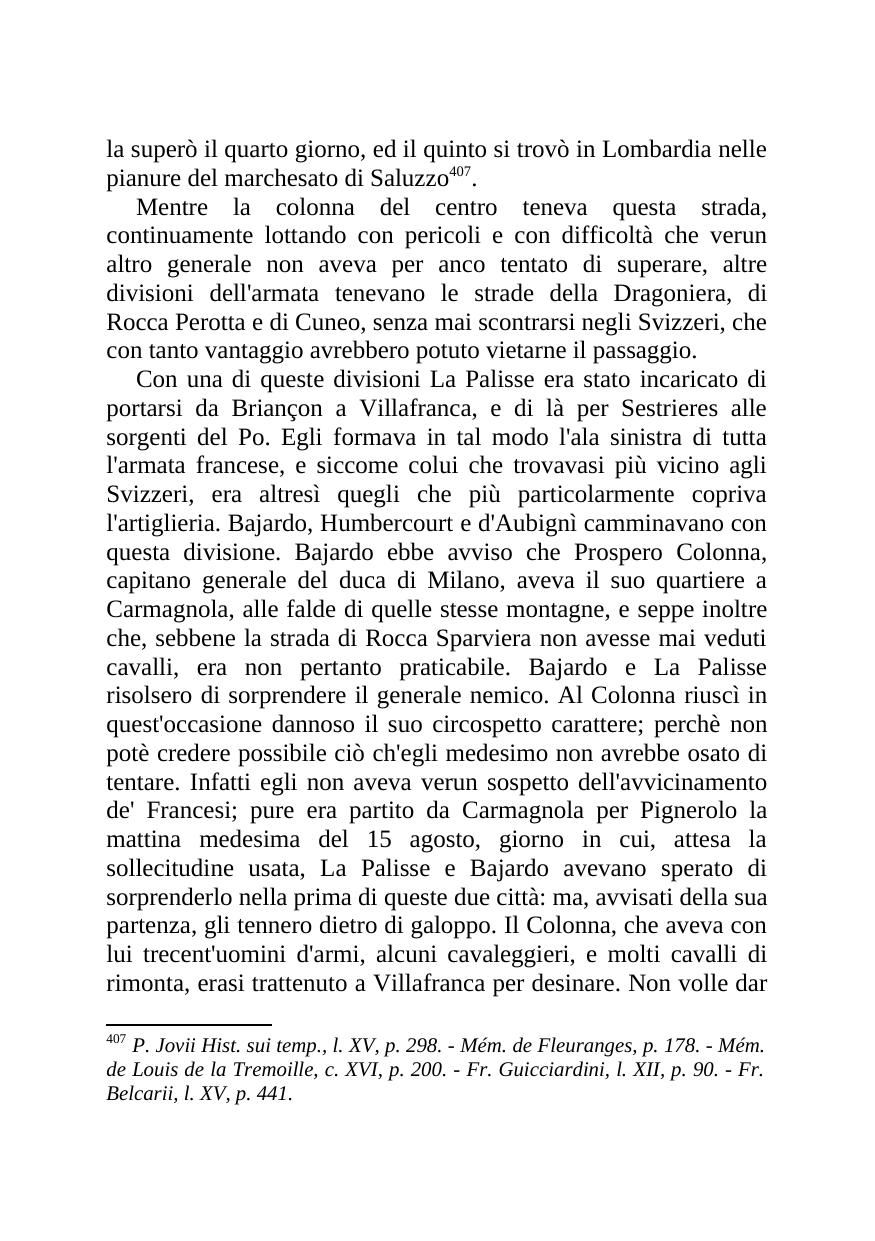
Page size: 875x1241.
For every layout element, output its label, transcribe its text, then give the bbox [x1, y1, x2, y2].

text P. Jovii Hist. sui temp., l. XV, p. 298. - Mém. de Fleuranges, p. 178. - Mém. de Louis de la Tremoille, c. XVI, p. 200. - Fr. Guicciardini, l. XII, p. 90. - Fr. Belcarii, l. XV, p. 441. [106, 1031, 768, 1105]
text Con una di queste divisioni La Palisse era stato incaricato di portarsi da Briançon a Villafranca, e di là per Sestrieres alle sorgenti del Po. Egli formava in tal modo l'ala sinistra di tutta l'armata francese, e siccome colui che trovavasi più vicino agli Svizzeri, era altresì quegli che più particolarmente copriva l'artiglieria. Bajardo, Humbercourt e d'Aubignì camminavano con questa divisione. Bajardo ebbe avviso che Prospero Colonna, capitano generale del duca di Milano, aveva il suo quartiere a Carmagnola, alle falde di quelle stesse montagne, e seppe inoltre che, sebbene la strada di Rocca Sparviera non avesse mai veduti cavalli, era non pertanto praticabile. Bajardo e La Palisse risolsero di sorprendere il generale nemico. Al Colonna riuscì in quest'occasione dannoso il suo circospetto carattere; perchè non potè credere possibile ciò ch'egli medesimo non avrebbe osato di tentare. Infatti egli non aveva verun sospetto dell'avvicinamento de' Francesi; pure era partito da Carmagnola per Pignerolo la mattina medesima del 15 agosto, giorno in cui, attesa la sollecitudine usata, La Palisse e Bajardo avevano sperato di sorprenderlo nella prima di queste due città: ma, avvisati della sua partenza, gli tennero dietro di galoppo. Il Colonna, che aveva con lui trecent'uomini d'armi, alcuni cavaleggieri, e molti cavalli di rimonta, erasi trattenuto a Villafranca per desinare. Non volle dar [106, 364, 768, 997]
text la superò il quarto giorno, ed il quinto si trovò in Lombardia nelle pianure del marchesato di Saluzzo. [106, 134, 768, 192]
text Mentre la colonna del centro teneva questa strada, continuamente lottando con pericoli e con difficoltà che verun altro generale non aveva per anco tentato di superare, altre divisioni dell'armata tenevano le strade della Dragoniera, di Rocca Perotta e di Cuneo, senza mai scontrarsi negli Svizzeri, che con tanto vantaggio avrebbero potuto vietarne il passaggio. [106, 192, 768, 364]
